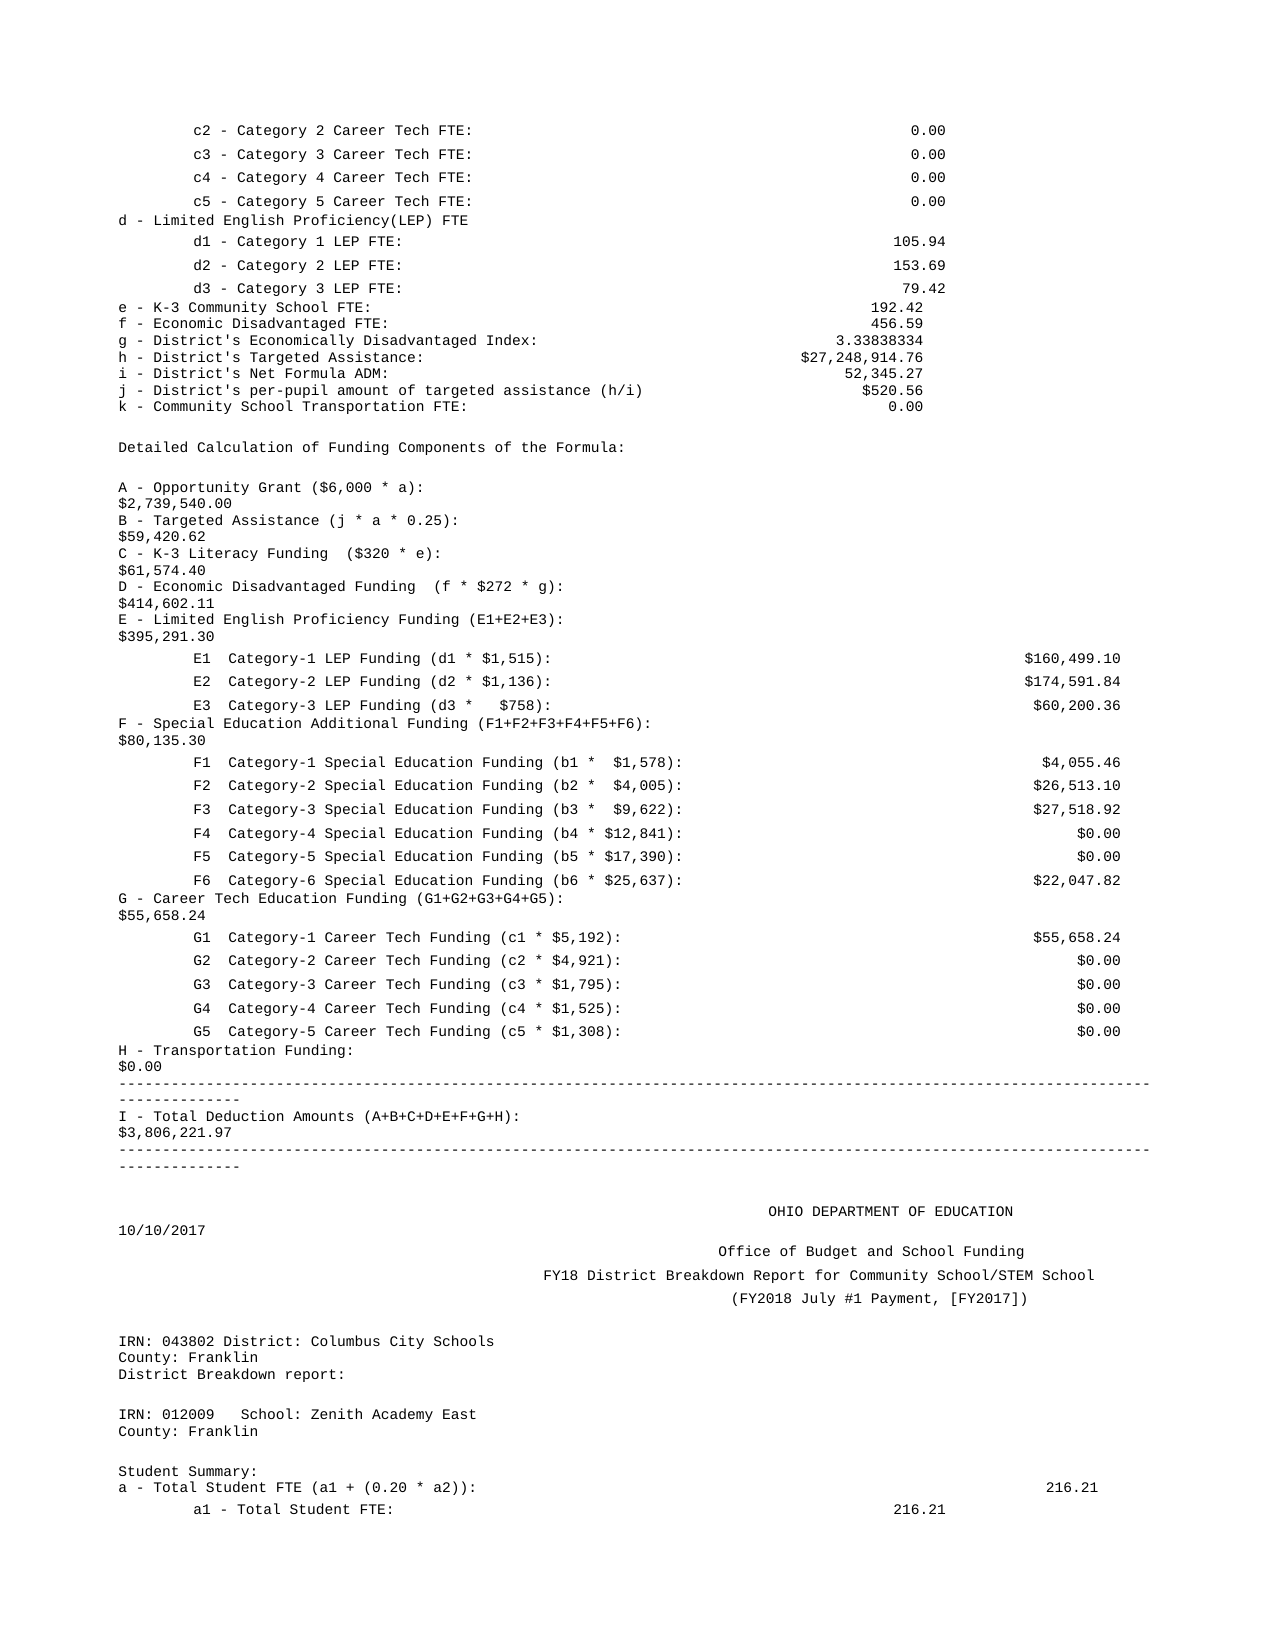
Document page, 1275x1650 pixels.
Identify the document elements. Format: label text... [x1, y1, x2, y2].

text c2 - Category 2 Career Tech FTE: 0.00 [118, 118, 1157, 142]
text F3 Category-3 Special Education Funding (b3 * $9,622): $27,518.92 [118, 797, 1157, 821]
text ------------------------------------------------------------------------------------------------------------------------------------ [118, 1076, 1157, 1109]
text F2 Category-2 Special Education Funding (b2 * $4,005): $26,513.10 [118, 773, 1157, 797]
text G5 Category-5 Career Tech Funding (c5 * $1,308): $0.00 [118, 1019, 1157, 1043]
text a - Total Student FTE (a1 + (0.20 * a2)): 216.21 [118, 1481, 1157, 1497]
text d2 - Category 2 LEP FTE: 153.69 [118, 253, 1157, 277]
text E - Limited English Proficiency Funding (E1+E2+E3): $395,291.30 [118, 612, 1157, 646]
text Student Summary: [118, 1464, 1157, 1481]
text g - District's Economically Disadvantaged Index: 3.33838334 [118, 333, 1157, 350]
text F5 Category-5 Special Education Funding (b5 * $17,390): $0.00 [118, 844, 1157, 868]
text d3 - Category 3 LEP FTE: 79.42 [118, 277, 1157, 300]
text E3 Category-3 LEP Funding (d3 * $758): $60,200.36 [118, 693, 1157, 717]
text FY18 District Breakdown Report for Community School/STEM School [118, 1263, 1157, 1287]
text G3 Category-3 Career Tech Funding (c3 * $1,795): $0.00 [118, 972, 1157, 996]
text District Breakdown report: [118, 1367, 1157, 1383]
text G2 Category-2 Career Tech Funding (c2 * $4,921): $0.00 [118, 948, 1157, 972]
text ------------------------------------------------------------------------------------------------------------------------------------ [118, 1142, 1157, 1175]
text j - District's per-pupil amount of targeted assistance (h/i) $520.56 [118, 383, 1157, 399]
text E2 Category-2 LEP Funding (d2 * $1,136): $174,591.84 [118, 669, 1157, 693]
text I - Total Deduction Amounts (A+B+C+D+E+F+G+H): $3,806,221.97 [118, 1109, 1157, 1142]
text E1 Category-1 LEP Funding (d1 * $1,515): $160,499.10 [118, 646, 1157, 669]
text d - Limited English Proficiency(LEP) FTE [118, 213, 1157, 229]
text i - District's Net Formula ADM: 52,345.27 [118, 366, 1157, 383]
text c5 - Category 5 Career Tech FTE: 0.00 [118, 189, 1157, 213]
text D - Economic Disadvantaged Funding (f * $272 * g): $414,602.11 [118, 579, 1157, 612]
text G - Career Tech Education Funding (G1+G2+G3+G4+G5): $55,658.24 [118, 892, 1157, 925]
text F4 Category-4 Special Education Funding (b4 * $12,841): $0.00 [118, 821, 1157, 844]
text G4 Category-4 Career Tech Funding (c4 * $1,525): $0.00 [118, 996, 1157, 1019]
text F - Special Education Additional Funding (F1+F2+F3+F4+F5+F6): $80,135.30 [118, 717, 1157, 750]
text C - K-3 Literacy Funding ($320 * e): $61,574.40 [118, 546, 1157, 579]
text d1 - Category 1 LEP FTE: 105.94 [118, 229, 1157, 253]
text IRN: 043802 District: Columbus City Schools County: Franklin [118, 1334, 1157, 1367]
text a1 - Total Student FTE: 216.21 [118, 1497, 1157, 1521]
text F6 Category-6 Special Education Funding (b6 * $25,637): $22,047.82 [118, 868, 1157, 892]
text G1 Category-1 Career Tech Funding (c1 * $5,192): $55,658.24 [118, 925, 1157, 948]
text h - District's Targeted Assistance: $27,248,914.76 [118, 350, 1157, 366]
text e - K-3 Community School FTE: 192.42 [118, 300, 1157, 317]
text B - Targeted Assistance (j * a * 0.25): $59,420.62 [118, 513, 1157, 546]
text c4 - Category 4 Career Tech FTE: 0.00 [118, 165, 1157, 189]
text Detailed Calculation of Funding Components of the Formula: [118, 440, 1157, 456]
text OHIO DEPARTMENT OF EDUCATION 10/10/2017 [118, 1199, 1157, 1239]
text Office of Budget and School Funding [118, 1239, 1157, 1263]
text F1 Category-1 Special Education Funding (b1 * $1,578): $4,055.46 [118, 750, 1157, 773]
text k - Community School Transportation FTE: 0.00 [118, 399, 1157, 416]
text IRN: 012009 School: Zenith Academy East County: Franklin [118, 1407, 1157, 1440]
text A - Opportunity Grant ($6,000 * a): $2,739,540.00 [118, 480, 1157, 513]
text c3 - Category 3 Career Tech FTE: 0.00 [118, 142, 1157, 165]
text H - Transportation Funding: $0.00 [118, 1043, 1157, 1076]
text (FY2018 July #1 Payment, [FY2017]) [118, 1287, 1157, 1310]
text f - Economic Disadvantaged FTE: 456.59 [118, 317, 1157, 333]
